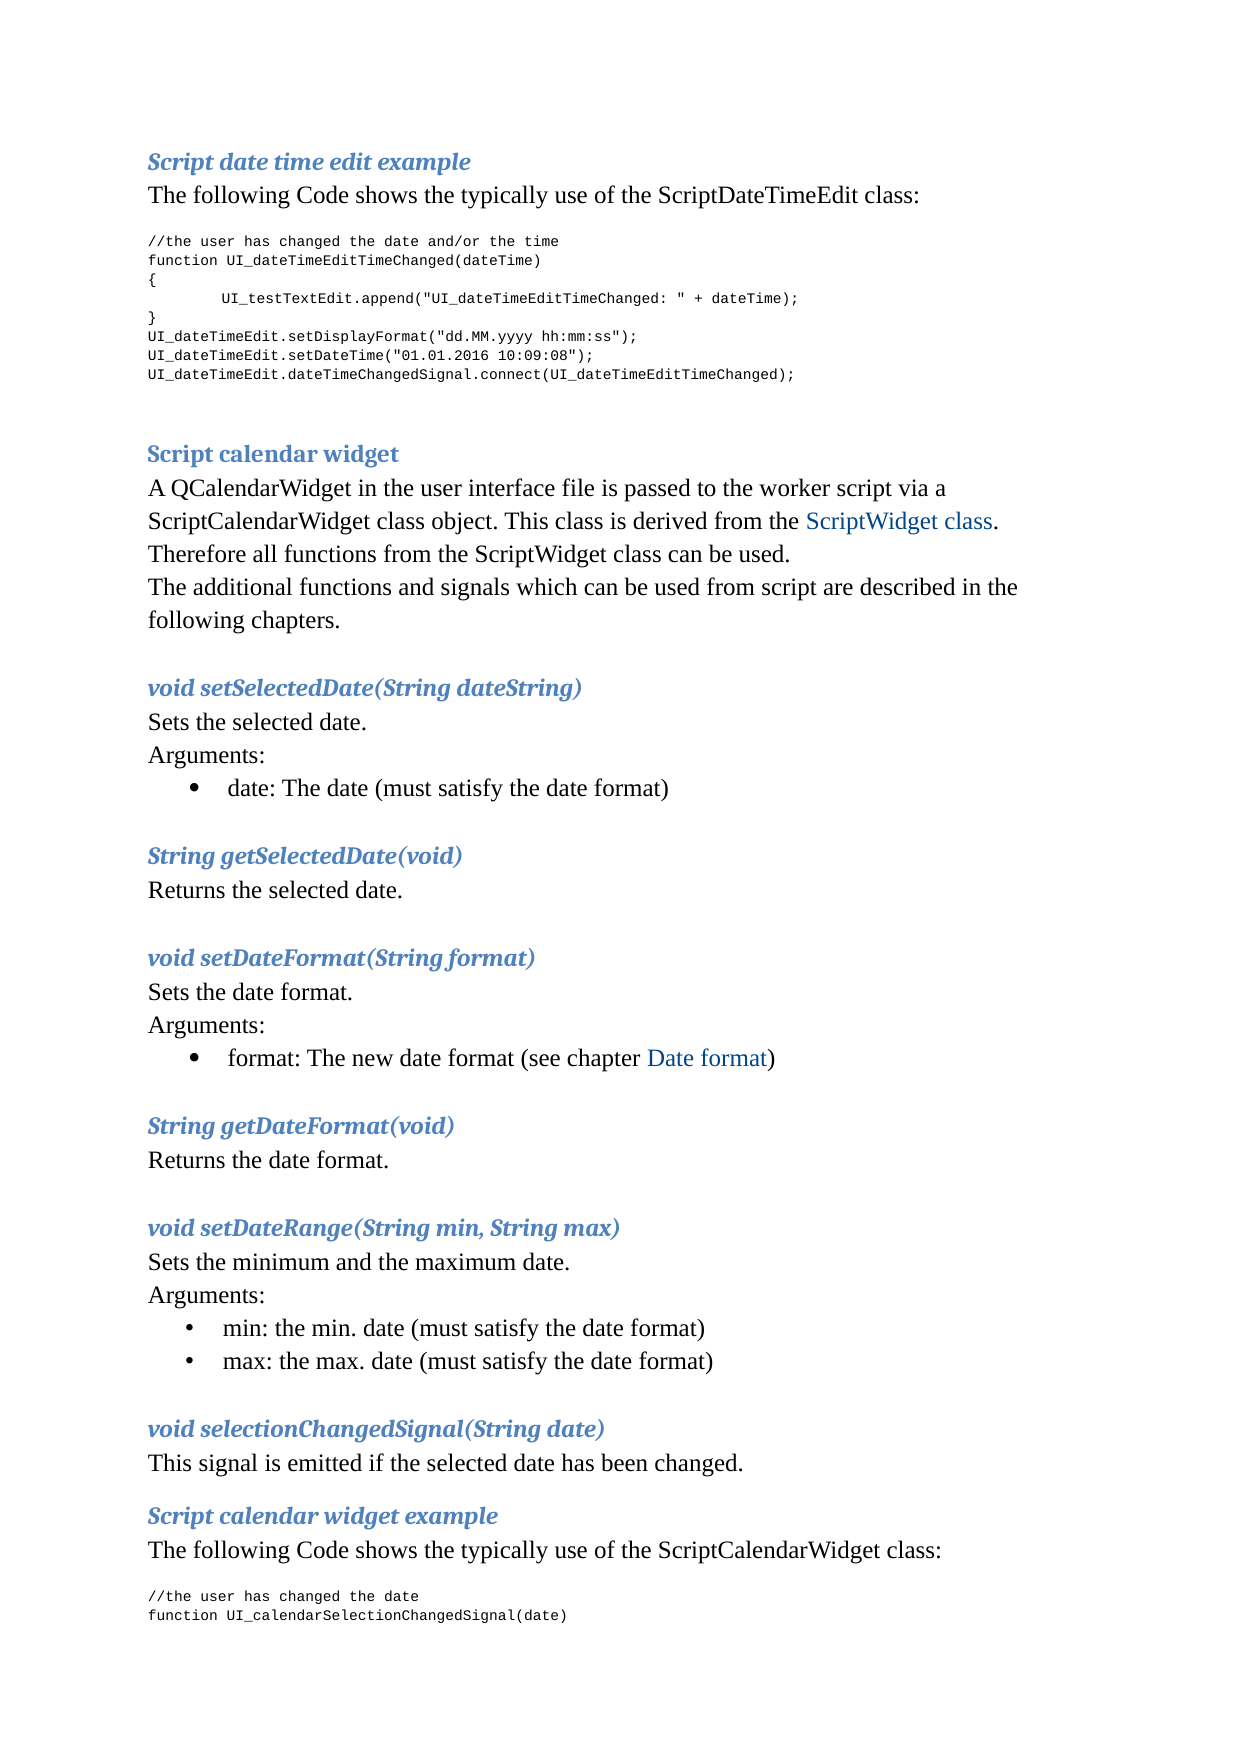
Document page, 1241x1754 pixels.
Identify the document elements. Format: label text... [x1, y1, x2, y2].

text Arguments: [148, 740, 1093, 769]
subtitle String getDateFormat(void) [148, 1112, 1093, 1141]
subtitle void setDateFormat(String format) [148, 944, 1093, 973]
subtitle void setDateRange(String min, String max) [148, 1214, 1093, 1243]
text Returns the selected date. [148, 875, 1093, 904]
list min: the min. date (must satisfy the date format) [185, 1313, 1093, 1342]
text function UI_dateTimeEditTimeChanged(dateTime) [148, 253, 1093, 270]
text UI_dateTimeEdit.setDateTime("01.01.2016 10:09:08"); [148, 348, 1093, 365]
text Arguments: [148, 1280, 1093, 1309]
text { [148, 272, 1093, 289]
subtitle void setSelectedDate(String dateString) [148, 674, 1093, 703]
text Sets the minimum and the maximum date. [148, 1247, 1093, 1276]
subtitle Script date time edit example [148, 148, 1093, 176]
text UI_testTextEdit.append("UI_dateTimeEditTimeChanged: " + dateTime); [148, 291, 1093, 308]
subtitle String getSelectedDate(void) [148, 842, 1093, 871]
subtitle Script calendar widget [148, 440, 1093, 469]
text //the user has changed the date [148, 1589, 1093, 1605]
text This signal is emitted if the selected date has been changed. [148, 1448, 1093, 1477]
text //the user has changed the date and/or the time [148, 234, 1093, 251]
subtitle Script calendar widget example [148, 1502, 1093, 1531]
text Sets the selected date. [148, 707, 1093, 736]
list max: the max. date (must satisfy the date format) [185, 1346, 1093, 1375]
list date: The date (must satisfy the date format) [190, 773, 1093, 802]
text UI_dateTimeEdit.setDisplayFormat("dd.MM.yyyy hh:mm:ss"); [148, 329, 1093, 346]
text Arguments: [148, 1010, 1093, 1039]
subtitle void selectionChangedSignal(String date) [148, 1415, 1093, 1444]
text The following Code shows the typically use of the ScriptDateTimeEdit class: [148, 181, 1093, 209]
text A QCalendarWidget in the user interface file is passed to the worker script via a ScriptCalendarWidget class object. This class is derived from the ScriptWidget class. Therefore all functions from the ScriptWidget class can be used. [148, 473, 1093, 568]
text } [148, 310, 1093, 327]
text The additional functions and signals which can be used from script are described in the following chapters. [148, 572, 1093, 634]
list format: The new date format (see chapter Date format) [190, 1043, 1093, 1072]
text The following Code shows the typically use of the ScriptCalendarWidget class: [148, 1535, 1093, 1564]
text Returns the date format. [148, 1145, 1093, 1174]
text Sets the date format. [148, 977, 1093, 1006]
text UI_dateTimeEdit.dateTimeChangedSignal.connect(UI_dateTimeEditTimeChanged); [148, 367, 1093, 384]
text function UI_calendarSelectionChangedSignal(date) [148, 1608, 1093, 1624]
